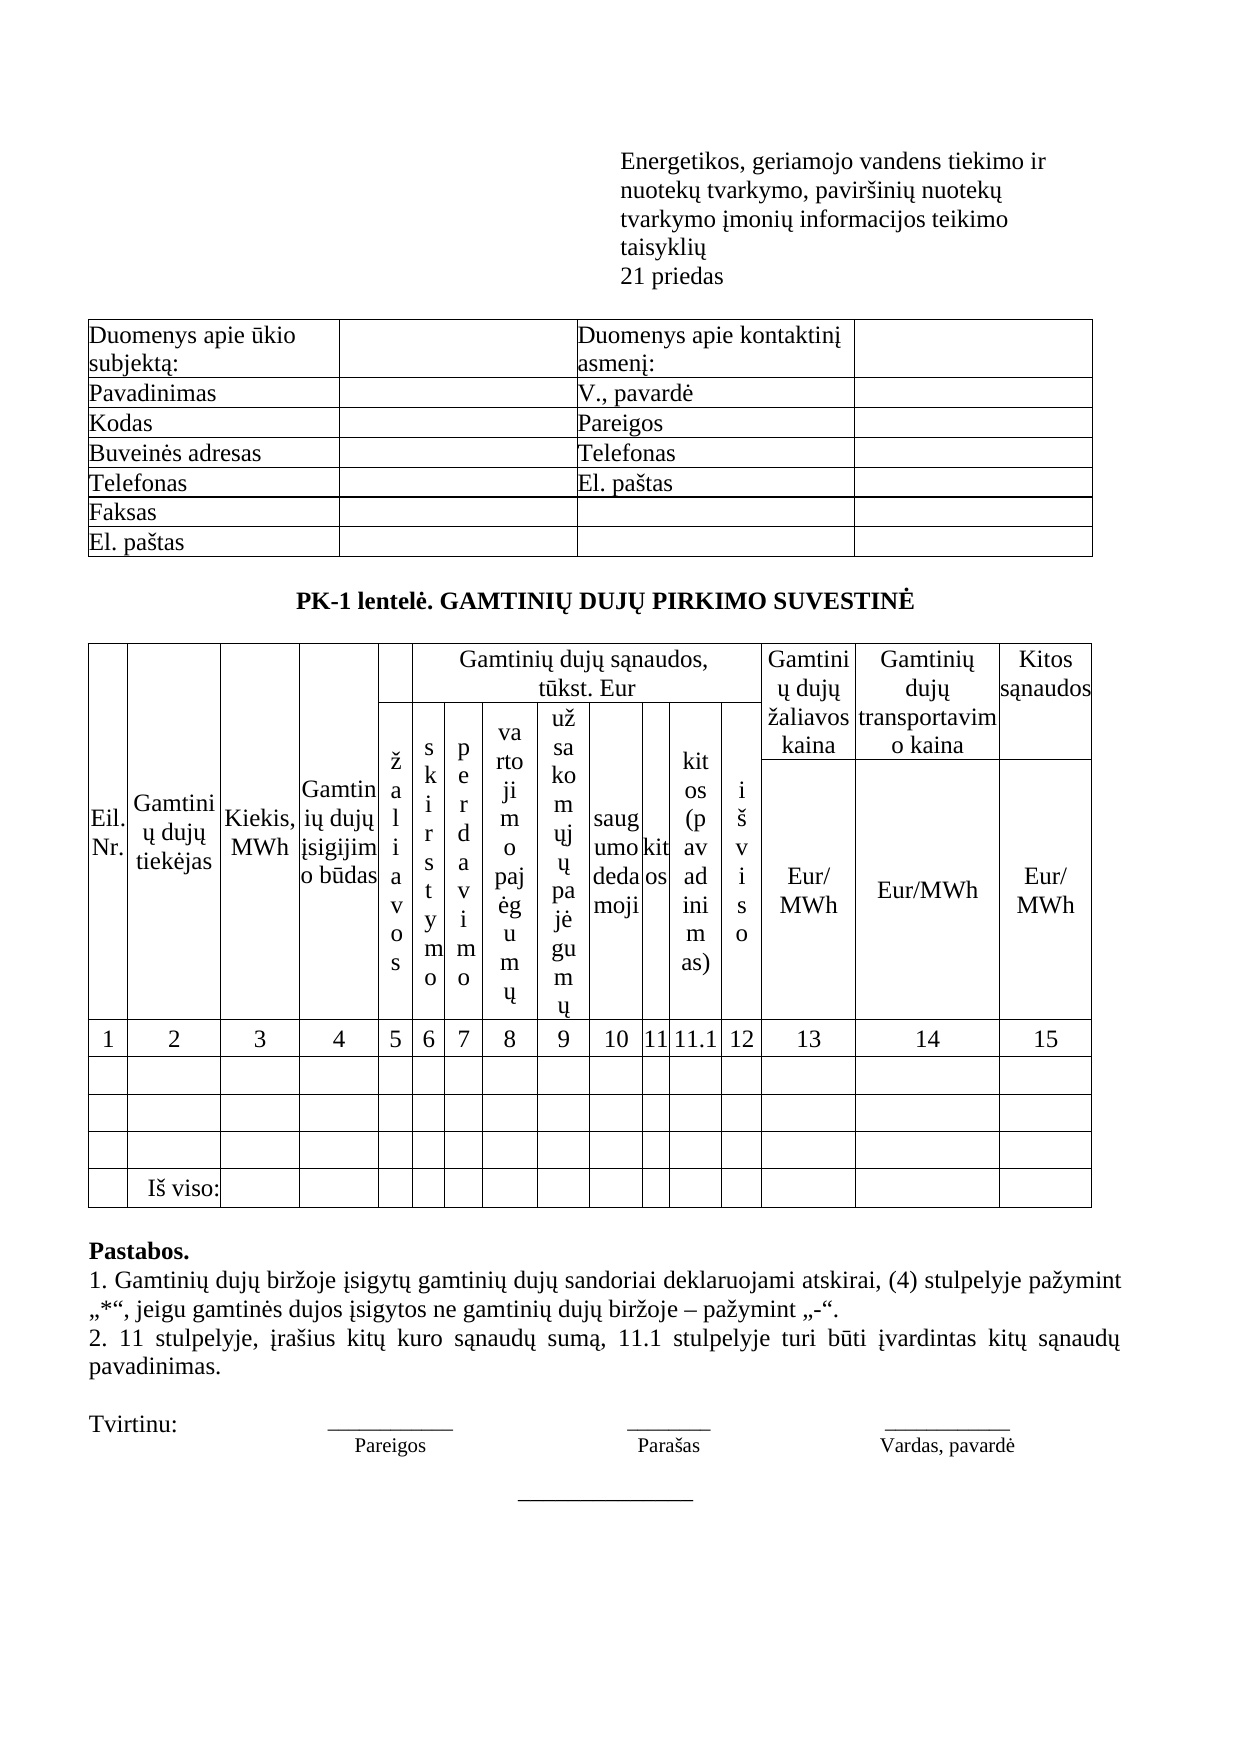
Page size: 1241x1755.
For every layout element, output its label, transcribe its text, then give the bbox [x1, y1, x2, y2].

table_cell užsakomųjų pajėgumų [538, 703, 589, 1019]
table_cell [340, 378, 577, 407]
text Energetikos, geriamojo vandens tiekimo ir [620, 146, 1122, 175]
table_cell El. paštas [89, 527, 339, 556]
table_cell [340, 408, 577, 437]
table_cell Iš viso: [128, 1169, 220, 1207]
table_cell 2 [128, 1020, 220, 1056]
table_header [379, 644, 412, 702]
table_cell [483, 1132, 537, 1168]
table_cell [855, 378, 1092, 407]
table_cell [856, 1132, 999, 1168]
text Pastabos. [89, 1236, 1122, 1265]
table_cell 1 [89, 1020, 127, 1056]
table_cell [445, 1169, 482, 1207]
table_cell 15 [1000, 1020, 1091, 1056]
table_header Gamtinių dujų žaliavos kaina [762, 644, 855, 759]
table_cell [670, 1057, 721, 1093]
table_cell [379, 1095, 412, 1131]
table_cell [445, 1095, 482, 1131]
table_cell Telefonas [578, 438, 854, 467]
table_cell V., pavardė [578, 378, 854, 407]
table_cell [379, 1169, 412, 1207]
text 2. 11 stulpelyje, įrašius kitų kuro sąnaudų sumą, 11.1 stulpelyje turi būti įvardintas kitų sąnaudų pavadinimas. [89, 1323, 1122, 1380]
table_cell [221, 1132, 299, 1168]
table_cell [445, 1132, 482, 1168]
table_cell [722, 1132, 761, 1168]
table_cell Faksas [89, 498, 339, 526]
table_cell [89, 1169, 127, 1207]
table_cell [643, 1095, 669, 1131]
table_cell [128, 1057, 220, 1093]
table_header Duomenys apie kontaktinį asmenį: [578, 320, 854, 377]
table_cell žaliavos [379, 703, 412, 1019]
table_cell 6 [413, 1020, 444, 1056]
table_cell [379, 1132, 412, 1168]
table_cell [1000, 1057, 1091, 1093]
table_cell [590, 1057, 642, 1093]
table_cell [538, 1057, 589, 1093]
table_cell [856, 1095, 999, 1131]
text PK-1 lentelė. GAMTINIŲ DUJŲ PIRKIMO SUVESTINĖ [89, 586, 1122, 614]
table_cell [762, 1095, 855, 1131]
table_cell [300, 1169, 378, 1207]
table_cell [340, 498, 577, 526]
table_header [855, 320, 1092, 377]
table_cell 5 [379, 1020, 412, 1056]
table_cell [445, 1057, 482, 1093]
table_cell 11.1 [670, 1020, 721, 1056]
table_cell [670, 1095, 721, 1131]
table_header ____________ Pareigos [245, 1409, 536, 1475]
table_cell [483, 1169, 537, 1207]
table_header ____________ Vardas, pavardė [802, 1409, 1092, 1475]
table_cell [538, 1132, 589, 1168]
table_cell 11 [643, 1020, 669, 1056]
table_cell kitos (pavadinimas) [670, 703, 721, 1019]
table_cell [855, 527, 1092, 556]
table_cell Eur/MWh [856, 760, 999, 1019]
table_cell [89, 1132, 127, 1168]
table_cell [643, 1169, 669, 1207]
table_cell [413, 1169, 444, 1207]
table_cell [855, 468, 1092, 496]
table_cell skirstymo [413, 703, 444, 1019]
table_cell [762, 1169, 855, 1207]
table_cell [483, 1095, 537, 1131]
table_header Gamtinių dujų įsigijimo būdas [300, 644, 378, 1019]
table_cell Pareigos [578, 408, 854, 437]
table_cell 3 [221, 1020, 299, 1056]
table_header Kiekis, MWh [221, 644, 299, 1019]
table_cell [722, 1095, 761, 1131]
table_cell [1000, 1169, 1091, 1207]
table_cell [89, 1095, 127, 1131]
table_header Gamtinių dujų transportavimo kaina [856, 644, 999, 759]
table_cell [670, 1132, 721, 1168]
table_cell kitos [643, 703, 669, 1019]
table_header Gamtinių dujų tiekėjas [128, 644, 220, 1019]
table_cell perdavimo [445, 703, 482, 1019]
table_header [340, 320, 577, 377]
text tvarkymo įmonių informacijos teikimo [620, 204, 1122, 232]
table_cell Kodas [89, 408, 339, 437]
table_cell [590, 1095, 642, 1131]
table_cell 9 [538, 1020, 589, 1056]
table_cell [128, 1095, 220, 1131]
table_cell 8 [483, 1020, 537, 1056]
table_cell [300, 1132, 378, 1168]
table_cell 10 [590, 1020, 642, 1056]
table_cell [643, 1132, 669, 1168]
table_cell 13 [762, 1020, 855, 1056]
table_cell [221, 1095, 299, 1131]
table_cell 4 [300, 1020, 378, 1056]
table_cell [578, 498, 854, 526]
table_cell El. paštas [578, 468, 854, 496]
table_cell Pavadinimas [89, 378, 339, 407]
table_cell [483, 1057, 537, 1093]
table_header Kitos sąnaudos [1000, 644, 1091, 759]
table_header Duomenys apie ūkio subjektą: [89, 320, 339, 377]
table_cell 7 [445, 1020, 482, 1056]
table_cell [413, 1132, 444, 1168]
table_cell Eur/MWh [1000, 760, 1091, 1019]
table_cell [722, 1057, 761, 1093]
table_cell [128, 1132, 220, 1168]
text ______________ [89, 1475, 1122, 1504]
table_cell [762, 1132, 855, 1168]
table_header Tvirtinu: [89, 1409, 245, 1475]
table_cell [590, 1169, 642, 1207]
text nuotekų tvarkymo, paviršinių nuotekų [620, 175, 1122, 204]
table_cell Buveinės adresas [89, 438, 339, 467]
table_cell [300, 1057, 378, 1093]
table_cell [722, 1169, 761, 1207]
table_header Eil. Nr. [89, 644, 127, 1019]
table_cell [340, 468, 577, 496]
table_cell Eur/MWh [762, 760, 855, 1019]
table_cell [855, 498, 1092, 526]
table_cell [221, 1057, 299, 1093]
table_header ________ Parašas [536, 1409, 802, 1475]
table_cell [340, 527, 577, 556]
table_cell vartojimo pajėgumų [483, 703, 537, 1019]
table_cell [413, 1057, 444, 1093]
table_cell iš viso [722, 703, 761, 1019]
table_cell [221, 1169, 299, 1207]
table_cell 12 [722, 1020, 761, 1056]
table_cell [762, 1057, 855, 1093]
text 21 priedas [620, 261, 1122, 290]
table_cell [856, 1057, 999, 1093]
table_cell [578, 527, 854, 556]
table_cell [643, 1057, 669, 1093]
table_cell [538, 1095, 589, 1131]
table_cell [379, 1057, 412, 1093]
table_cell 14 [856, 1020, 999, 1056]
table_cell [413, 1095, 444, 1131]
table_cell saugumo dedamoji [590, 703, 642, 1019]
table_cell [300, 1095, 378, 1131]
table_cell [855, 408, 1092, 437]
table_cell [1000, 1132, 1091, 1168]
table_cell [855, 438, 1092, 467]
table_cell [1000, 1095, 1091, 1131]
table_cell [856, 1169, 999, 1207]
table_cell [538, 1169, 589, 1207]
table_cell [670, 1169, 721, 1207]
table_cell [590, 1132, 642, 1168]
text taisyklių [620, 232, 1122, 261]
text 1. Gamtinių dujų biržoje įsigytų gamtinių dujų sandoriai deklaruojami atskirai, (4) stulpelyje pažymint „*“, jeigu gamtinės dujos įsigytos ne gamtinių dujų biržoje – pažymint „-“. [89, 1265, 1122, 1323]
table_header Gamtinių dujų sąnaudos, tūkst. Eur [413, 644, 761, 702]
table_cell [89, 1057, 127, 1093]
table_cell [340, 438, 577, 467]
table_cell Telefonas [89, 468, 339, 496]
